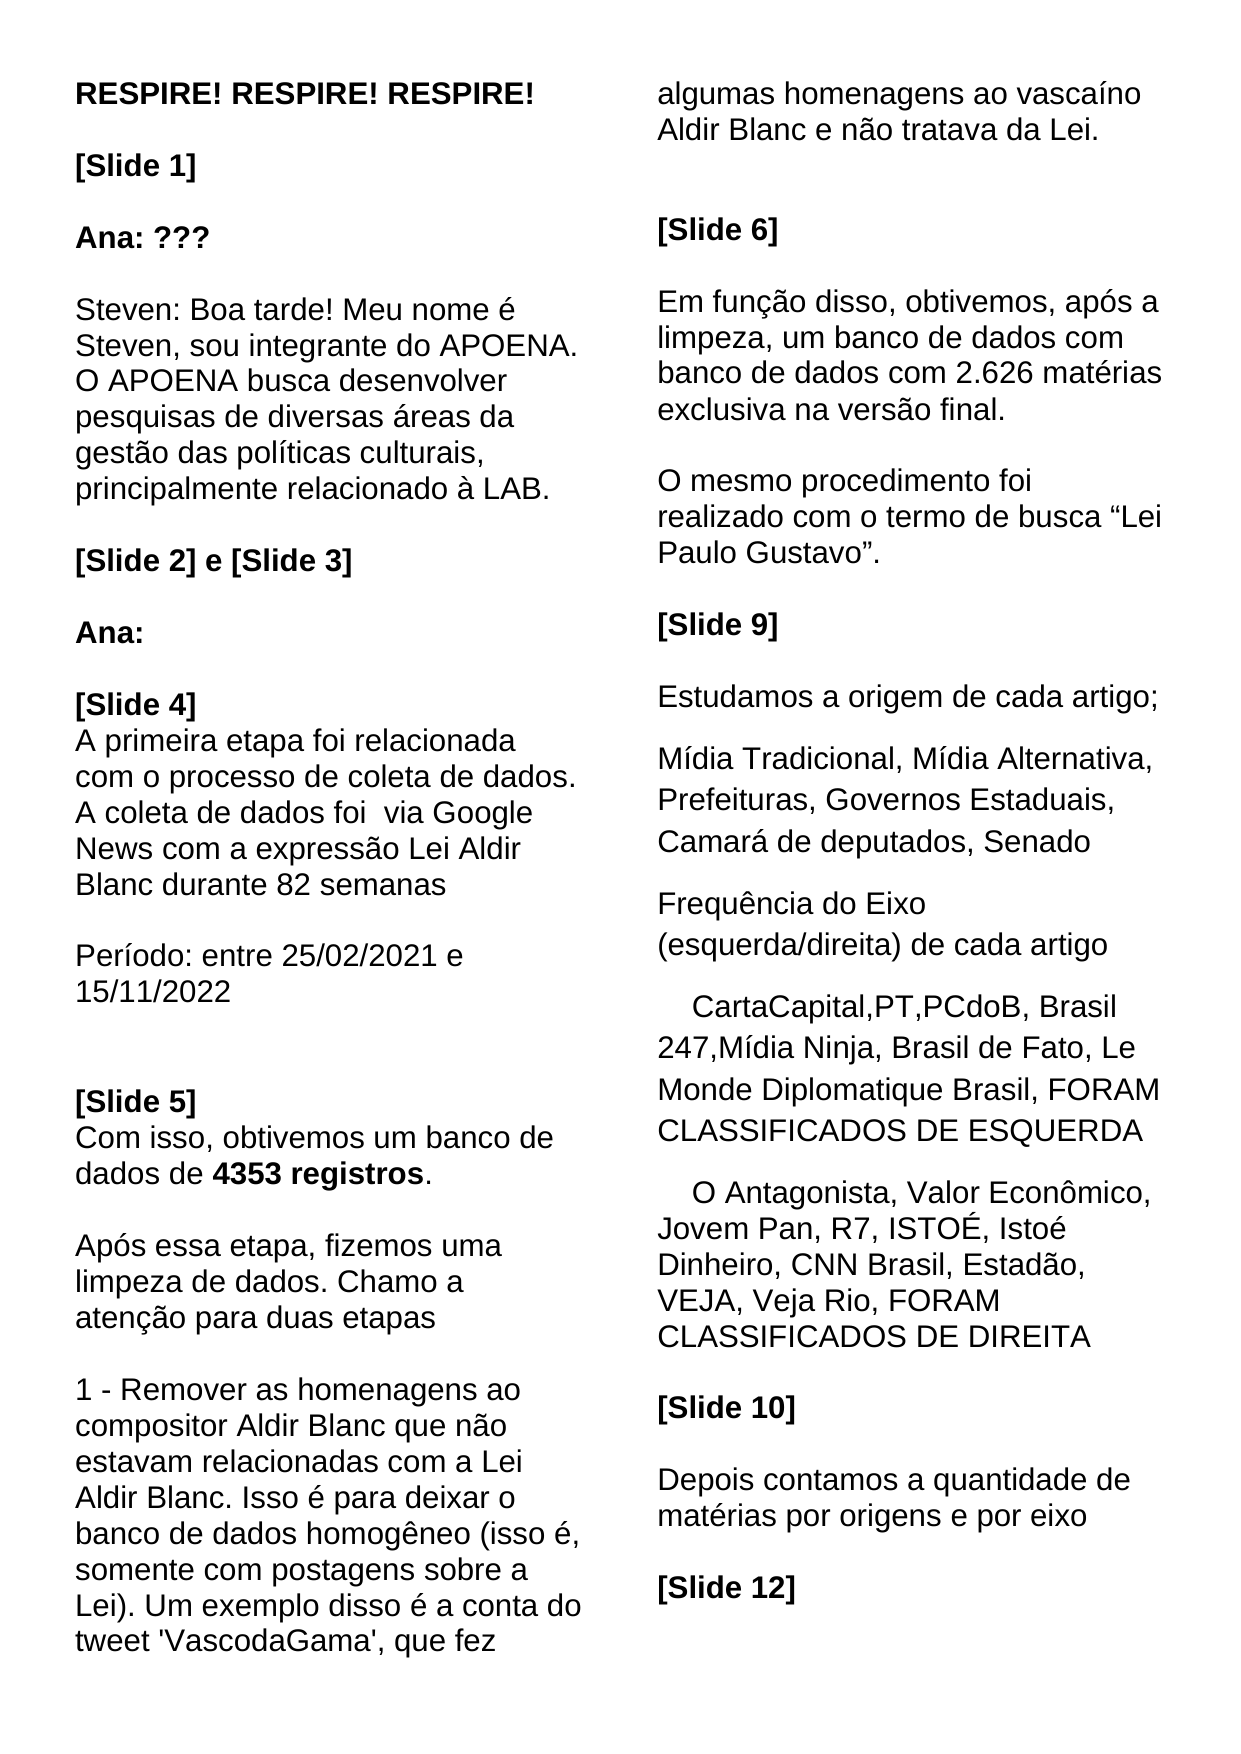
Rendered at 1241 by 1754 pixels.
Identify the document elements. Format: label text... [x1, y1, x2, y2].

text Período: entre 25/02/2021 e 15/11/2022 [75, 937, 583, 1009]
text Ana: [75, 614, 583, 650]
text [Slide 5] [75, 1083, 583, 1119]
text [Slide 4] [75, 686, 583, 722]
text Steven: Boa tarde! Meu nome é Steven, sou integrante do APOENA. [75, 291, 583, 362]
text [Slide 9] [657, 606, 1165, 642]
text algumas homenagens ao vascaíno Aldir Blanc e não tratava da Lei. [657, 75, 1165, 175]
text O Antagonista, Valor Econômico, Jovem Pan, R7, ISTOÉ, Istoé Dinheiro, CNN Brasil, Estadão, VEJA, Veja Rio, FORAM CLASSIFICADOS DE DIREITA [657, 1174, 1165, 1353]
text [Slide 1] [75, 147, 583, 183]
text Após essa etapa, fizemos uma limpeza de dados. Chamo a atenção para duas etapas [75, 1227, 583, 1335]
text [Slide 6] [657, 211, 1165, 247]
text Frequência do Eixo (esquerda/direita) de cada artigo [657, 885, 1165, 962]
text 1 - Remover as homenagens ao compositor Aldir Blanc que não estavam relacionadas com a Lei Aldir Blanc. Isso é para deixar o banco de dados homogêneo (isso é, somente com postagens sobre a Lei). Um exemplo disso é a conta do tweet 'VascodaGama', que fez [75, 1371, 583, 1658]
text [Slide 2] e [Slide 3] [75, 542, 583, 578]
text O APOENA busca desenvolver pesquisas de diversas áreas da gestão das políticas culturais, principalmente relacionado à LAB. [75, 362, 583, 506]
text O mesmo procedimento foi realizado com o termo de busca “Lei Paulo Gustavo”. [657, 462, 1165, 570]
text Mídia Tradicional, Mídia Alternativa, Prefeituras, Governos Estaduais, Camará de deputados, Senado [657, 740, 1165, 858]
text [Slide 10] [657, 1389, 1165, 1425]
text Depois contamos a quantidade de matérias por origens e por eixo [657, 1461, 1165, 1533]
text Com isso, obtivemos um banco de dados de 4353 registros. [75, 1119, 583, 1191]
text [Slide 12] [657, 1569, 1165, 1605]
text RESPIRE! RESPIRE! RESPIRE! [75, 75, 583, 111]
text Em função disso, obtivemos, após a limpeza, um banco de dados com banco de dados com 2.626 matérias exclusiva na versão final. [657, 283, 1165, 426]
text A primeira etapa foi relacionada com o processo de coleta de dados. A coleta de dados foi via Google News com a expressão Lei Aldir Blanc durante 82 semanas [75, 722, 583, 902]
text Ana: ??? [75, 219, 583, 255]
text CartaCapital,PT,PCdoB, Brasil 247,Mídia Ninja, Brasil de Fato, Le Monde Diplomatique Brasil, FORAM CLASSIFICADOS DE ESQUERDA [657, 988, 1165, 1148]
text Estudamos a origem de cada artigo; [657, 678, 1165, 714]
